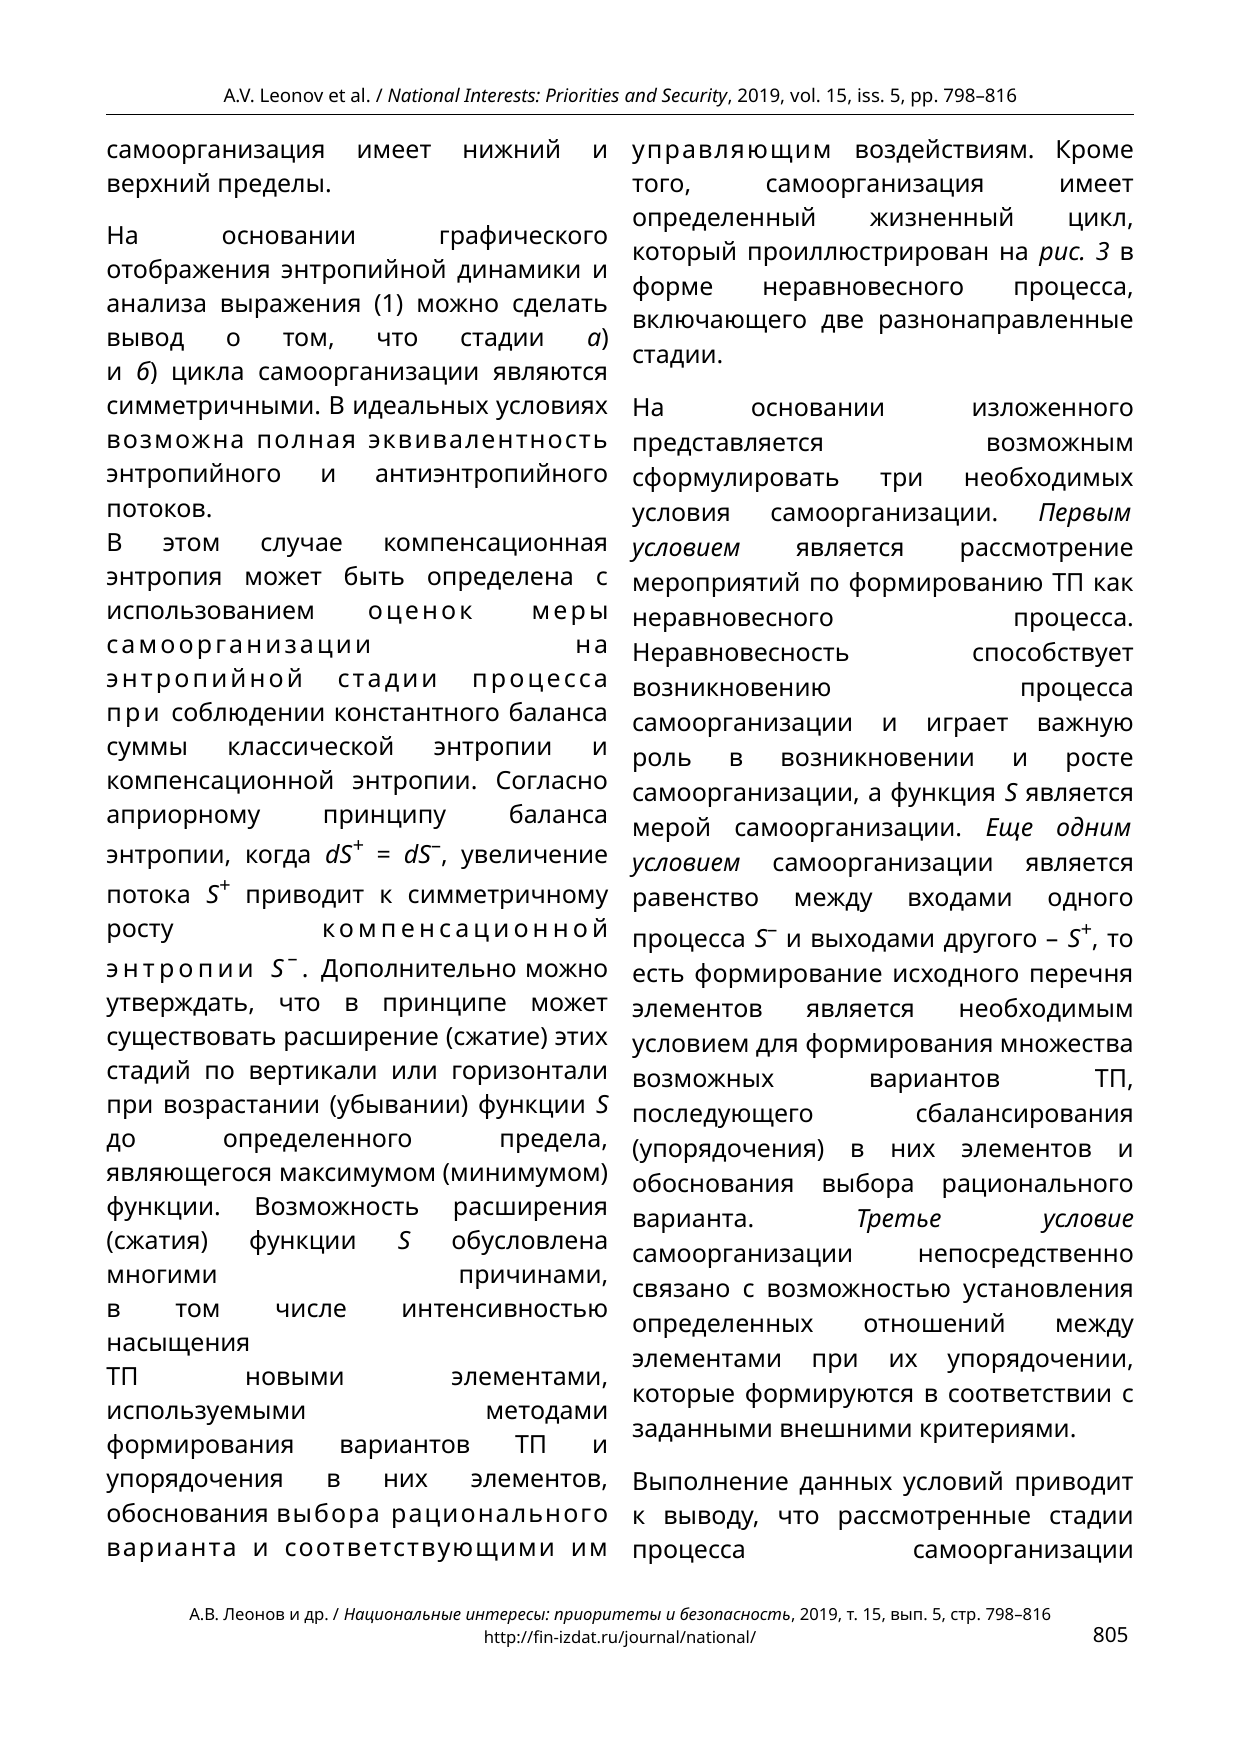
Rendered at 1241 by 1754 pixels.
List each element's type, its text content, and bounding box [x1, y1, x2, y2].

text самоорганизация имеет нижний и верхний пределы. [106, 132, 608, 200]
text управляющим воздействиям. Кроме того, самоорганизация имеет определенный жизненный цикл, который проиллюстрирован на рис. 3 в форме неравновесного процесса, включающего две разнонаправленные стадии. [632, 132, 1134, 370]
text На основании изложенного представляется возможным сформулировать три необходимых условия самоорганизации. Первым условием является рассмотрение мероприятий по формированию ТП как неравновесного процесса. Неравновесность способствует возникновению процесса самоорганизации и играет важную роль в возникновении и росте самоорганизации, а функция S является мерой самоорганизации. Еще одним условием самоорганизации является равенство между входами одного процесса S– и выходами другого – S+, то есть формирование исходного перечня элементов является необходимым условием для формирования множества возможных вариантов ТП, последующего сбалансирования (упорядочения) в них элементов и обоснования выбора рационального варианта. Третье условие самоорганизации непосредственно связано с возможностью установления определенных отношений между элементами при их упорядочении, которые формируются в соответствии с заданными внешними критериями. [632, 390, 1134, 1445]
text Выполнение данных условий приводит к выводу, что рассмотренные стадии процесса самоорганизации [632, 1463, 1134, 1566]
text На основании графического отображения энтропийной динамики и анализа выражения (1) можно сделать вывод о том, что стадии а) и б) цикла самоорганизации являются симметричными. В идеальных условиях возможна полная эквивалентность энтропийного и антиэнтропийного потоков. В этом случае компенсационная энтропия может быть определена с использованием оценок меры самоорганизации на энтропийной стадии процесса при соблюдении константного баланса суммы классической энтропии и компенсационной энтропии. Согласно априорному принципу баланса энтропии, когда dS+ = dS–, увеличение потока S+ приводит к симметричному росту компенсационной энтропии S–. Дополнительно можно утверждать, что в принципе может существовать расширение (сжатие) этих стадий по вертикали или горизонтали при возрастании (убывании) функции S до определенного предела, являющегося максимумом (минимумом) функции. Возможность расширения (сжатия) функции S обусловлена многими причинами, в том числе интенсивностью насыщения ТП новыми элементами, используемыми методами формирования вариантов ТП и упорядочения в них элементов, обоснования выбора рационального варианта и соответствующими им [106, 218, 608, 1563]
